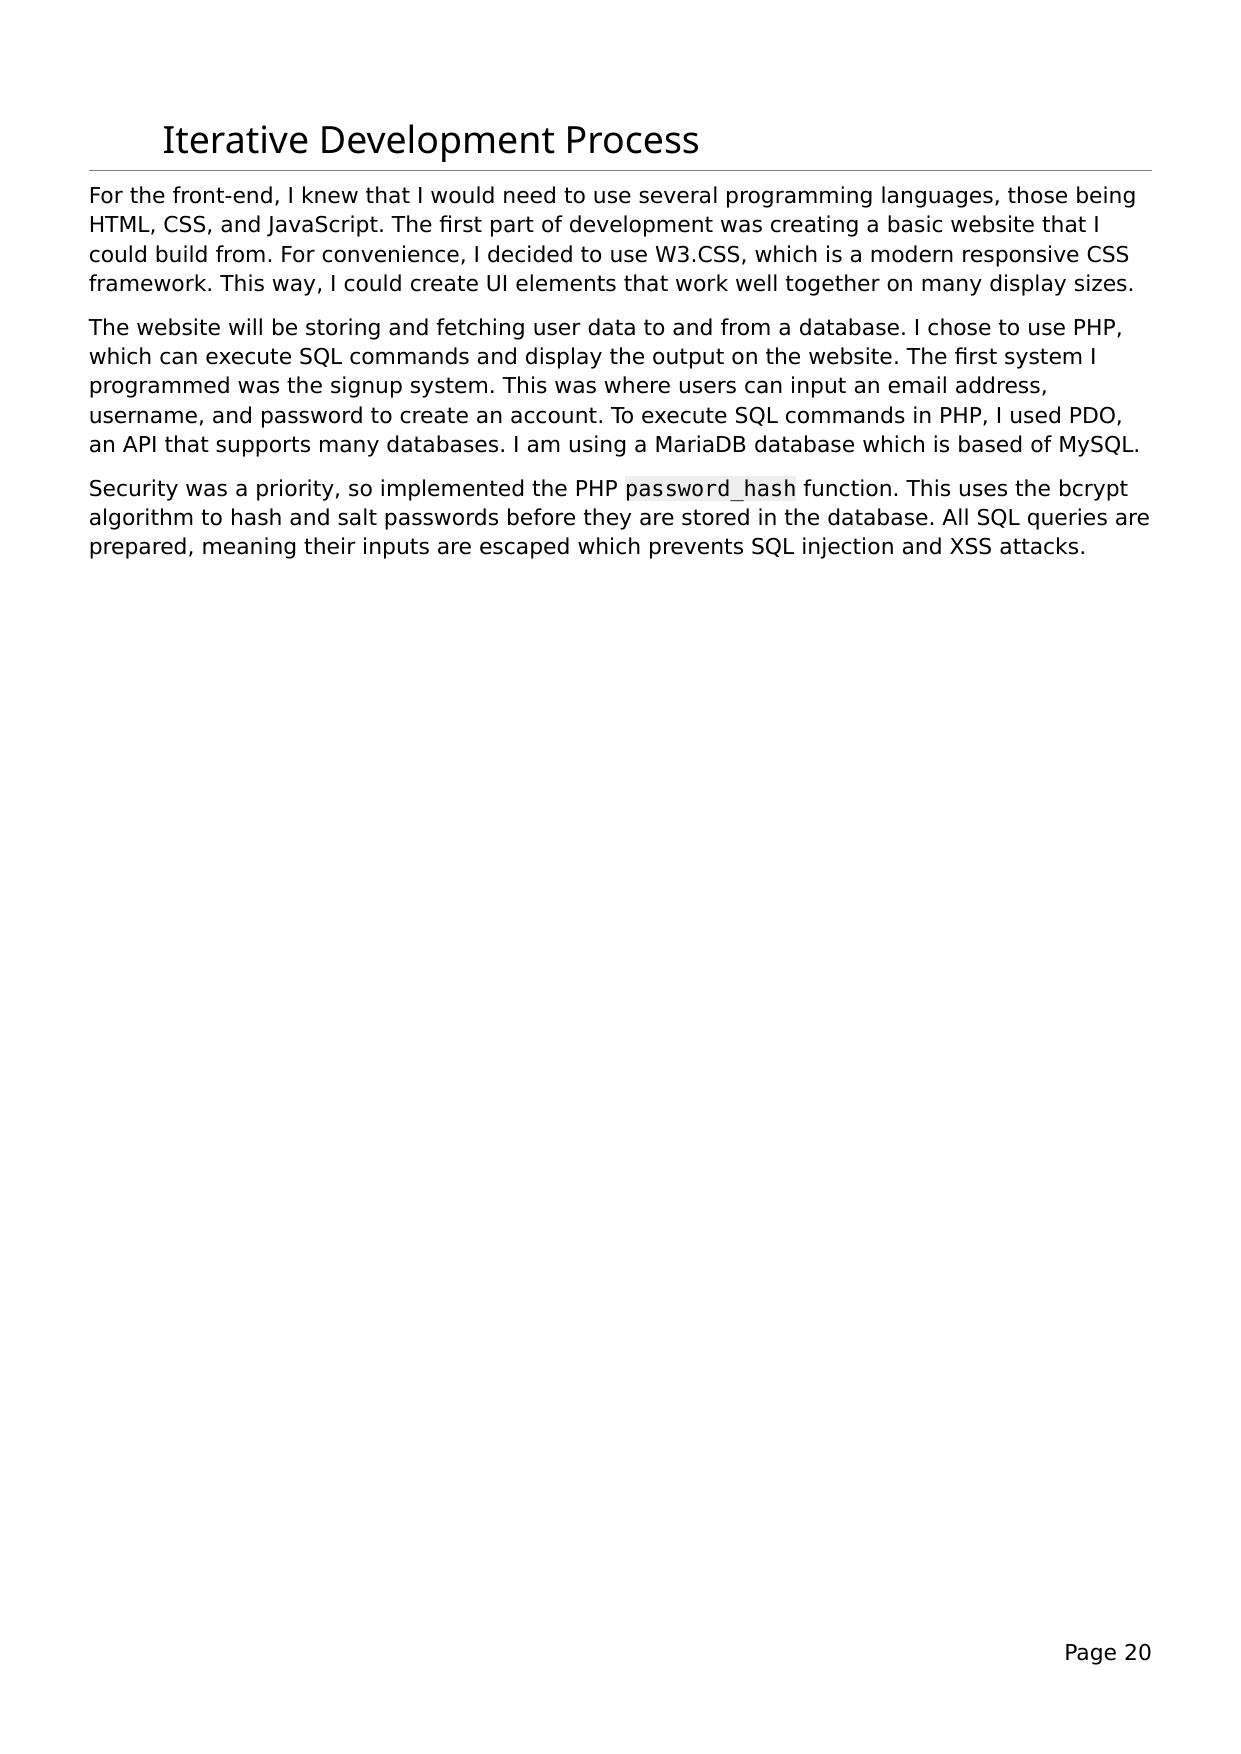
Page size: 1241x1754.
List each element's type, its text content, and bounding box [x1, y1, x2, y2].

text The website will be storing and fetching user data to and from a database. I chose to use PHP, which can execute SQL commands and display the output on the website. The first system I programmed was the signup system. This was where users can input an email address, username, and password to create an account. To execute SQL commands in PHP, I used PDO, an API that supports many databases. I am using a MariaDB database which is based of MySQL. [88, 315, 1152, 458]
subtitle Iterative Development Process [88, 113, 1152, 171]
text Security was a priority, so implemented the PHP password_hash function. This uses the bcrypt algorithm to hash and salt passwords before they are stored in the database. All SQL queries are prepared, meaning their inputs are escaped which prevents SQL injection and XSS attacks. [88, 476, 1152, 560]
text For the front-end, I knew that I would need to use several programming languages, those being HTML, CSS, and JavaScript. The first part of development was creating a basic website that I could build from. For convenience, I decided to use W3.CSS, which is a modern responsive CSS framework. This way, I could create UI elements that work well together on many display sizes. [88, 183, 1152, 297]
